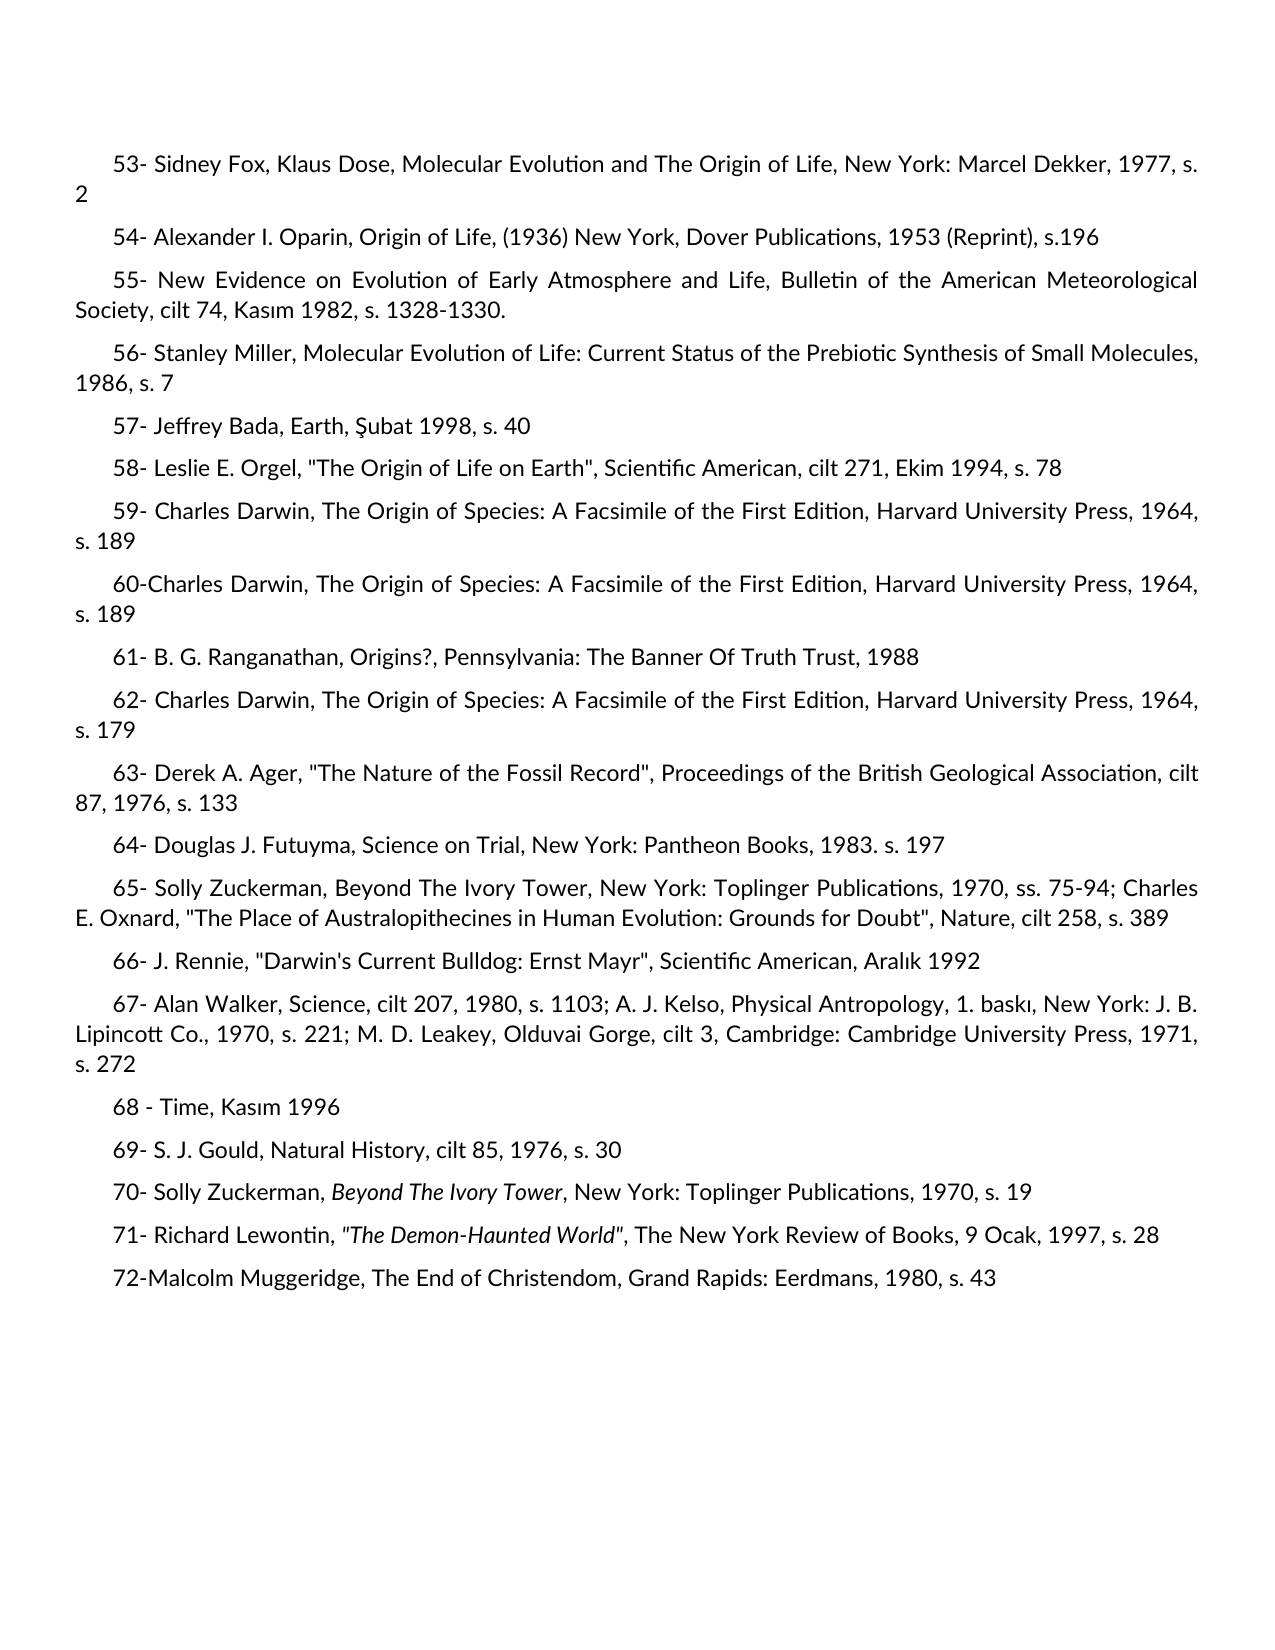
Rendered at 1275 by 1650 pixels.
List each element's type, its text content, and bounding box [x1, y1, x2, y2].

text 67- Alan Walker, Science, cilt 207, 1980, s. 1103; A. J. Kelso, Physical Antropology, 1. baskı, New York: J. B. Lipincott Co., 1970, s. 221; M. D. Leakey, Olduvai Gorge, cilt 3, Cambridge: Cambridge University Press, 1971, s. 272 [75, 989, 1200, 1077]
text 68 - Time, Kasım 1996 [75, 1093, 1200, 1120]
text 71- Richard Lewontin, "The Demon-Haunted World", The New York Review of Books, 9 Ocak, 1997, s. 28 [75, 1221, 1200, 1248]
text 54- Alexander I. Oparin, Origin of Life, (1936) New York, Dover Publications, 1953 (Reprint), s.196 [75, 223, 1200, 250]
text 64- Douglas J. Futuyma, Science on Trial, New York: Pantheon Books, 1983. s. 197 [75, 831, 1200, 859]
text 69- S. J. Gould, Natural History, cilt 85, 1976, s. 30 [75, 1135, 1200, 1163]
text 57- Jeffrey Bada, Earth, Şubat 1998, s. 40 [75, 411, 1200, 439]
text 55- New Evidence on Evolution of Early Atmosphere and Life, Bulletin of the American Meteorological Society, cilt 74, Kasım 1982, s. 1328-1330. [75, 266, 1200, 323]
text 53- Sidney Fox, Klaus Dose, Molecular Evolution and The Origin of Life, New York: Marcel Dekker, 1977, s. 2 [75, 150, 1200, 208]
text 70- Solly Zuckerman, Beyond The Ivory Tower, New York: Toplinger Publications, 1970, s. 19 [75, 1178, 1200, 1206]
text 58- Leslie E. Orgel, "The Origin of Life on Earth", Scientific American, cilt 271, Ekim 1994, s. 78 [75, 454, 1200, 482]
text 65- Solly Zuckerman, Beyond The Ivory Tower, New York: Toplinger Publications, 1970, ss. 75-94; Charles E. Oxnard, "The Place of Australopithecines in Human Evolution: Grounds for Doubt", Nature, cilt 258, s. 389 [75, 874, 1200, 932]
text 66- J. Rennie, "Darwin's Current Bulldog: Ernst Mayr", Scientific American, Aralık 1992 [75, 947, 1200, 974]
text 61- B. G. Ranganathan, Origins?, Pennsylvania: The Banner Of Truth Trust, 1988 [75, 643, 1200, 670]
text 62- Charles Darwin, The Origin of Species: A Facsimile of the First Edition, Harvard University Press, 1964, s. 179 [75, 685, 1200, 743]
text 56- Stanley Miller, Molecular Evolution of Life: Current Status of the Prebiotic Synthesis of Small Molecules, 1986, s. 7 [75, 338, 1200, 396]
text 60-Charles Darwin, The Origin of Species: A Facsimile of the First Edition, Harvard University Press, 1964, s. 189 [75, 570, 1200, 627]
text 72-Malcolm Muggeridge, The End of Christendom, Grand Rapids: Eerdmans, 1980, s. 43 [75, 1263, 1200, 1291]
text 63- Derek A. Ager, "The Nature of the Fossil Record", Proceedings of the British Geological Association, cilt 87, 1976, s. 133 [75, 758, 1200, 816]
text 59- Charles Darwin, The Origin of Species: A Facsimile of the First Edition, Harvard University Press, 1964, s. 189 [75, 497, 1200, 554]
